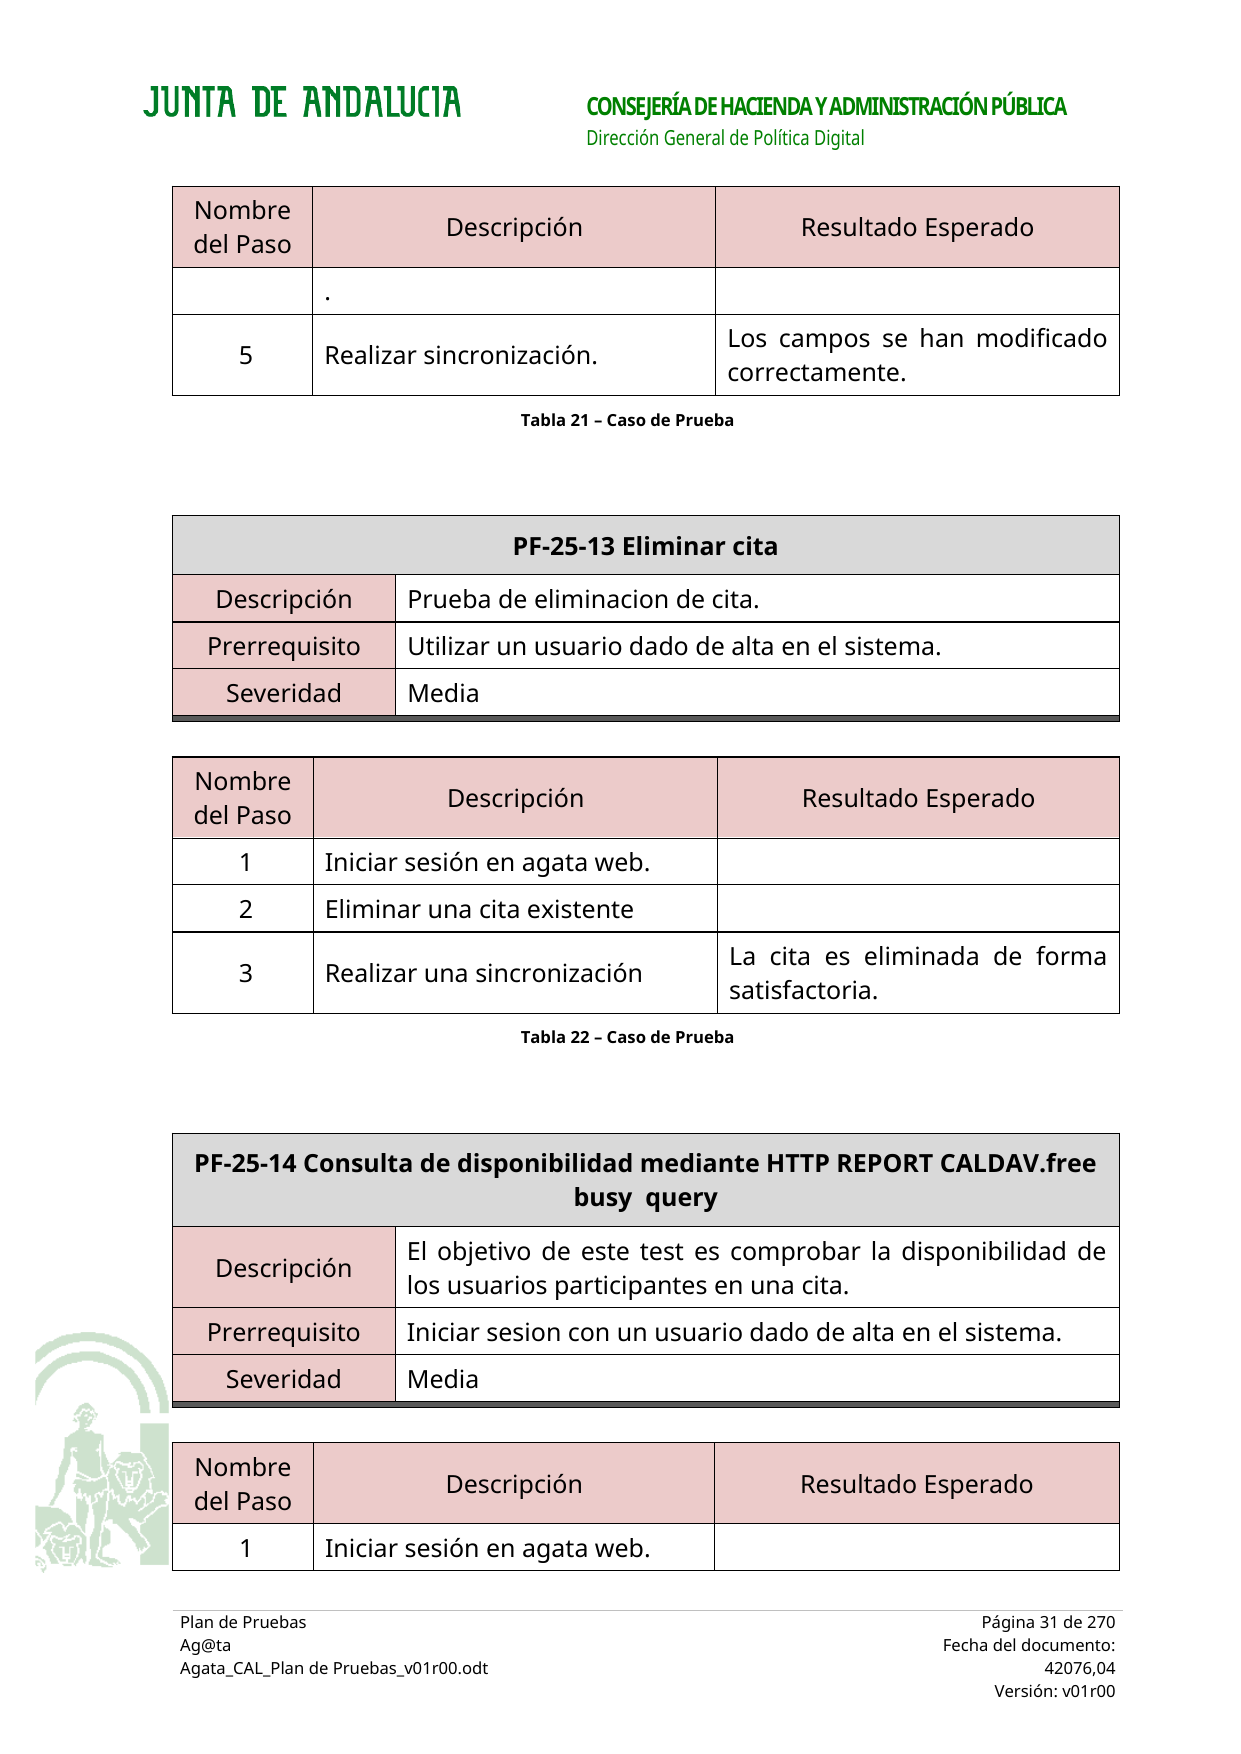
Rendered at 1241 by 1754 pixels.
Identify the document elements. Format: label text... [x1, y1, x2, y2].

table_cell 3 [173, 933, 313, 1012]
table_cell [715, 1524, 1119, 1570]
table_cell El objetivo de este test es comprobar la disponibilidad de los usuarios participantes en una cita. [396, 1227, 1119, 1307]
table_cell 1 [173, 839, 313, 884]
table_cell [173, 268, 312, 313]
table_cell Utilizar un usuario dado de alta en el sistema. [396, 623, 1119, 668]
table_header Descripción [314, 1443, 714, 1523]
table_cell Eliminar una cita existente [314, 885, 717, 931]
table_cell [173, 1402, 1119, 1407]
table_header Nombre del Paso [173, 1443, 313, 1523]
table_header Resultado Esperado [715, 1443, 1119, 1523]
table_cell Iniciar sesión en agata web. [314, 1524, 714, 1570]
table_header Resultado Esperado [718, 758, 1119, 837]
table_cell Iniciar sesión en agata web. [314, 839, 717, 884]
table_cell Prerrequisito [173, 623, 395, 668]
table_header PF-25-13 Eliminar cita [173, 516, 1119, 574]
text Tabla 22 – Caso de Prueba [148, 1026, 1107, 1049]
table_cell Prueba de eliminacion de cita. [396, 575, 1119, 621]
text Tabla 21 – Caso de Prueba [148, 408, 1107, 431]
table_cell Los campos se han modificado correctamente. [716, 315, 1119, 394]
table_cell Prerrequisito [173, 1308, 395, 1354]
table_cell [716, 268, 1119, 313]
table_cell [718, 839, 1119, 884]
table_header Descripción [314, 758, 717, 837]
table_cell Iniciar sesion con un usuario dado de alta en el sistema. [396, 1308, 1119, 1354]
table_cell Descripción [173, 1227, 395, 1307]
table_header Nombre del Paso [173, 187, 312, 267]
table_cell . [313, 268, 715, 313]
table_header Descripción [313, 187, 715, 267]
table_header PF-25-14 Consulta de disponibilidad mediante HTTP REPORT CALDAV.free busy query [173, 1134, 1119, 1226]
table_cell La cita es eliminada de forma satisfactoria. [718, 933, 1119, 1012]
table_cell 2 [173, 885, 313, 931]
table_cell Media [396, 669, 1119, 715]
table_cell Realizar sincronización. [313, 315, 715, 394]
table_cell [173, 716, 1119, 721]
table_cell 1 [173, 1524, 313, 1570]
table_header Resultado Esperado [716, 187, 1119, 267]
table_cell [718, 885, 1119, 931]
table_cell Severidad [173, 1355, 395, 1401]
table_cell 5 [173, 315, 312, 394]
table_cell Realizar una sincronización [314, 933, 717, 1012]
table_cell Descripción [173, 575, 395, 621]
table_header Nombre del Paso [173, 758, 313, 837]
picture [143, 86, 461, 117]
table_cell Severidad [173, 669, 395, 715]
table_cell Media [396, 1355, 1119, 1401]
